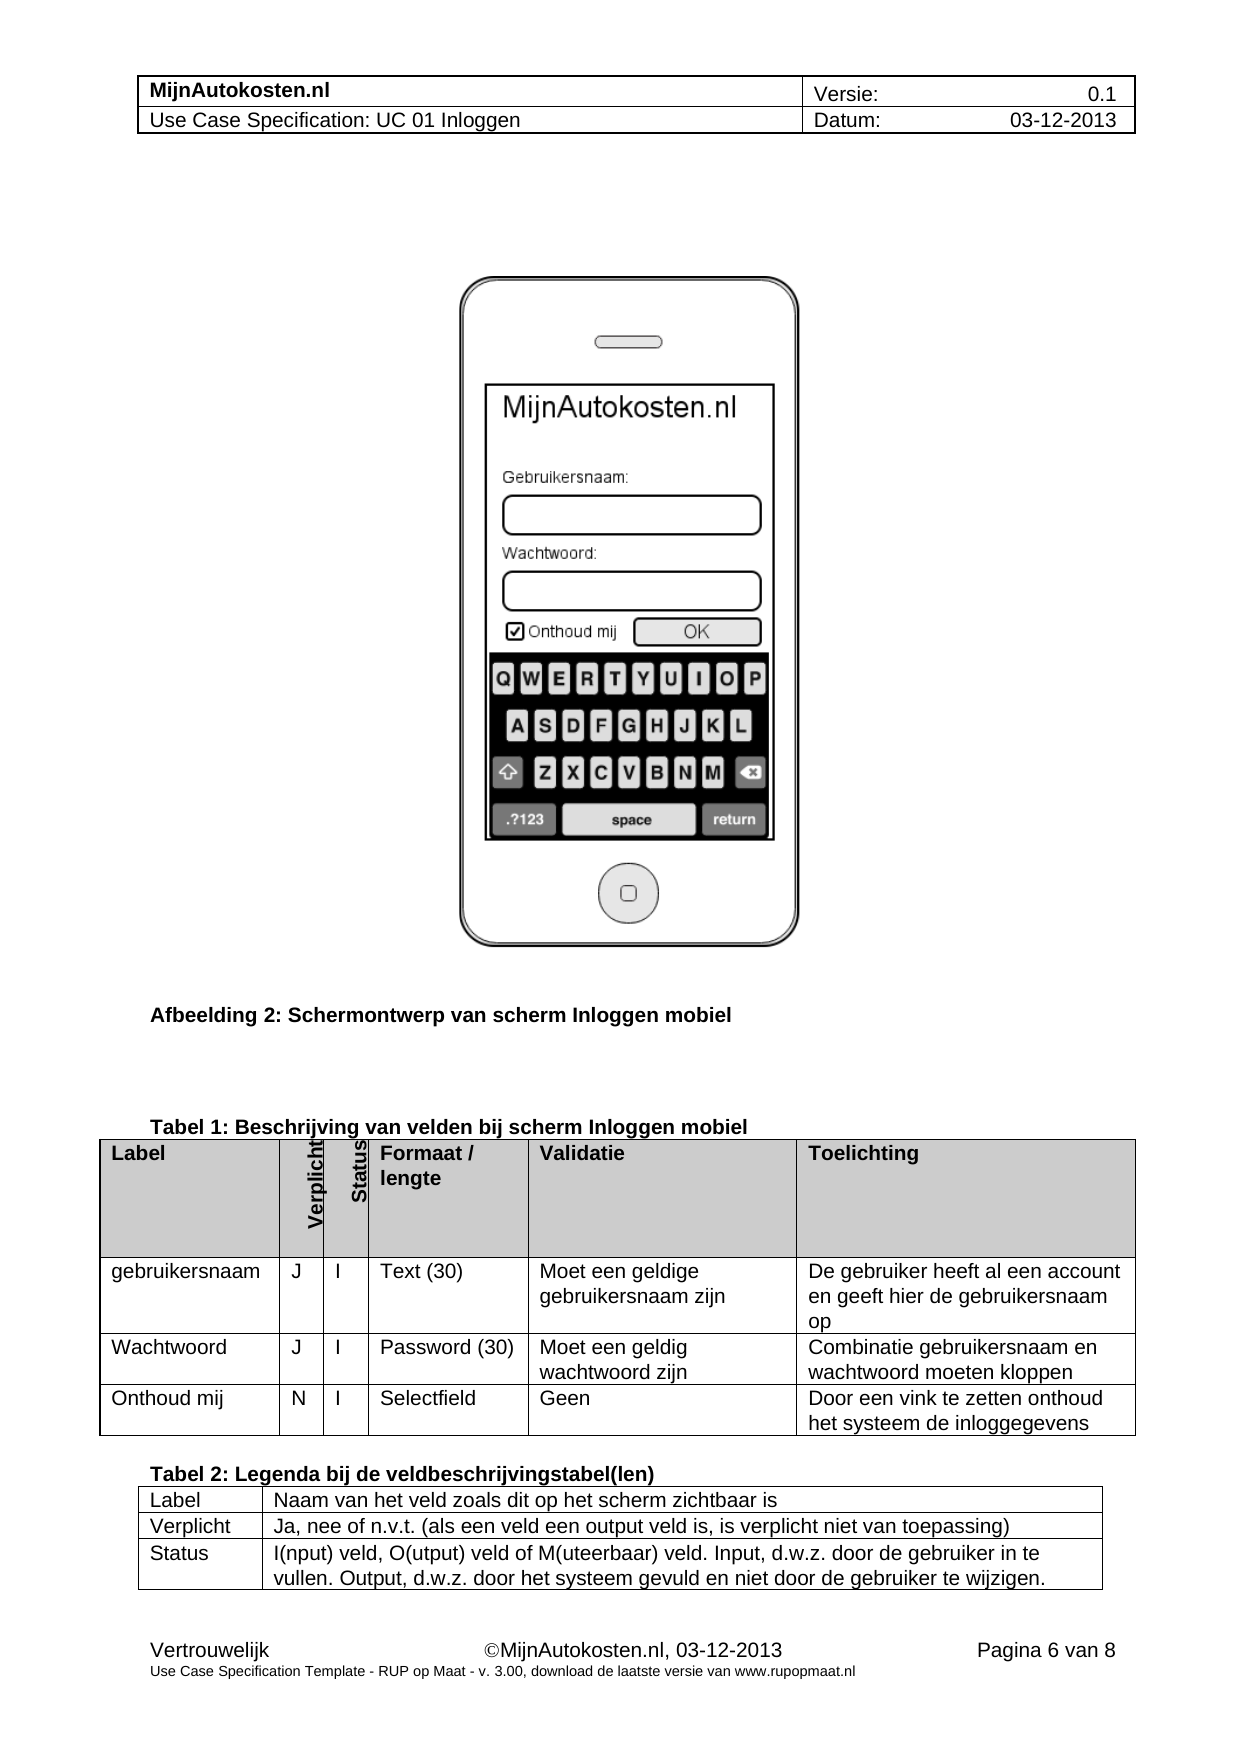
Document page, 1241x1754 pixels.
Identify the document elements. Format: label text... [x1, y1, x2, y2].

table_header Toelichting [797, 1140, 1135, 1257]
table_header Formaat / lengte [369, 1140, 528, 1257]
table_cell Moet een geldig wachtwoord zijn [529, 1334, 796, 1384]
table_cell Combinatie gebruikersnaam en wachtwoord moeten kloppen [797, 1334, 1135, 1384]
text Tabel 1: Beschrijving van velden bij scherm Inloggen mobiel [150, 1114, 1090, 1139]
table_header Verplicht [280, 1140, 323, 1257]
table_header Status [324, 1140, 368, 1257]
table_cell gebruikersnaam [101, 1258, 279, 1333]
text Tabel 2: Legenda bij de veldbeschrijvingstabel(len) [150, 1461, 1090, 1486]
table_cell J [280, 1334, 323, 1384]
table_cell I [324, 1258, 368, 1333]
table_cell J [280, 1258, 323, 1333]
table_cell N [280, 1385, 323, 1435]
table_cell I(nput) veld, O(utput) veld of M(uteerbaar) veld. Input, d.w.z. door de gebruiker in te vullen. Output, d.w.z. door het systeem gevuld en niet door de gebruiker te wijzigen. [263, 1539, 1102, 1589]
table_cell Status [139, 1539, 262, 1589]
table_cell Selectfield [369, 1385, 528, 1435]
table_cell Verplicht [139, 1513, 262, 1538]
table_header Label [139, 1487, 262, 1512]
table_cell Door een vink te zetten onthoud het systeem de inloggegevens [797, 1385, 1135, 1435]
table_cell De gebruiker heeft al een account en geeft hier de gebruikersnaam op [797, 1258, 1135, 1333]
table_cell Geen [529, 1385, 796, 1435]
table_cell I [324, 1385, 368, 1435]
table_cell Wachtwoord [101, 1334, 279, 1384]
table_header Label [101, 1140, 279, 1257]
table_header Naam van het veld zoals dit op het scherm zichtbaar is [263, 1487, 1102, 1512]
table_cell I [324, 1334, 368, 1384]
table_header Validatie [529, 1140, 796, 1257]
table_cell Ja, nee of n.v.t. (als een veld een output veld is, is verplicht niet van toepassing) [263, 1513, 1102, 1538]
table_cell Moet een geldige gebruikersnaam zijn [529, 1258, 796, 1333]
table_cell Onthoud mij [101, 1385, 279, 1435]
text Afbeelding 2: Schermontwerp van scherm Inloggen mobiel [150, 1001, 1090, 1026]
table_cell Text (30) [369, 1258, 528, 1333]
table_cell Password (30) [369, 1334, 528, 1384]
